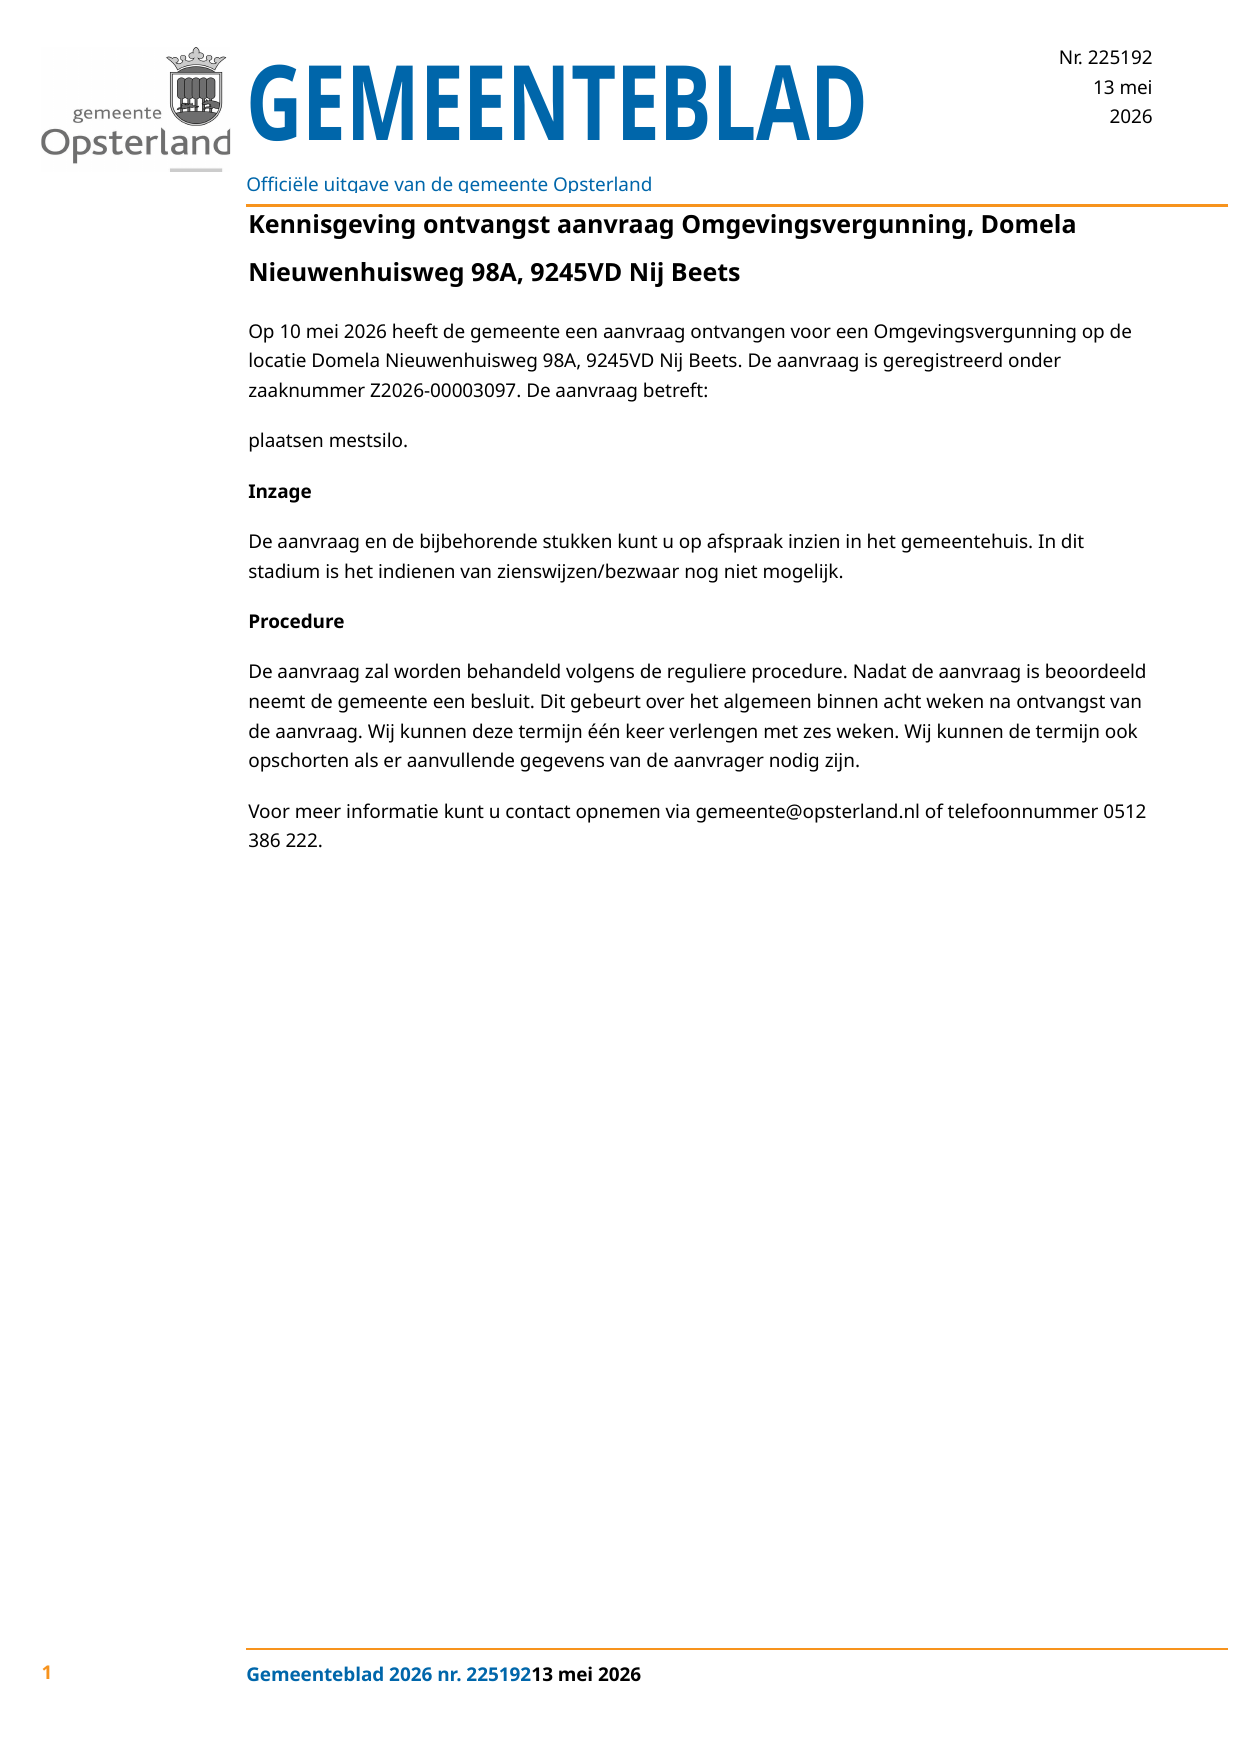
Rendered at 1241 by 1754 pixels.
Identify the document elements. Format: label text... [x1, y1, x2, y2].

picture [41, 47, 231, 172]
text Op 10 mei 2026 heeft de gemeente een aanvraag ontvangen voor een Omgevingsvergunning op de locatie Domela Nieuwenhuisweg 98A, 9245VD Nij Beets. De aanvraag is geregistreerd onder zaaknummer Z2026-00003097. De aanvraag betreft: [248, 318, 1152, 403]
text Kennisgeving ontvangst aanvraag Omgevingsvergunning, Domela Nieuwenhuisweg 98A, 9245VD Nij Beets [248, 207, 1152, 288]
text De aanvraag zal worden behandeld volgens de reguliere procedure. Nadat de aanvraag is beoordeeld neemt de gemeente een besluit. Dit gebeurt over het algemeen binnen acht weken na ontvangst van de aanvraag. Wij kunnen deze termijn één keer verlengen met zes weken. Wij kunnen de termijn ook opschorten als er aanvullende gegevens van de aanvrager nodig zijn. [248, 659, 1152, 773]
text Inzage [248, 478, 1152, 504]
text Procedure [248, 608, 1152, 634]
text plaatsen mestsilo. [248, 427, 1152, 453]
text De aanvraag en de bijbehorende stukken kunt u op afspraak inzien in het gemeentehuis. In dit stadium is het indienen van zienswijzen/bezwaar nog niet mogelijk. [248, 528, 1152, 584]
text Voor meer informatie kunt u contact opnemen via gemeente@opsterland.nl of telefoonnummer 0512 386 222. [248, 798, 1152, 853]
